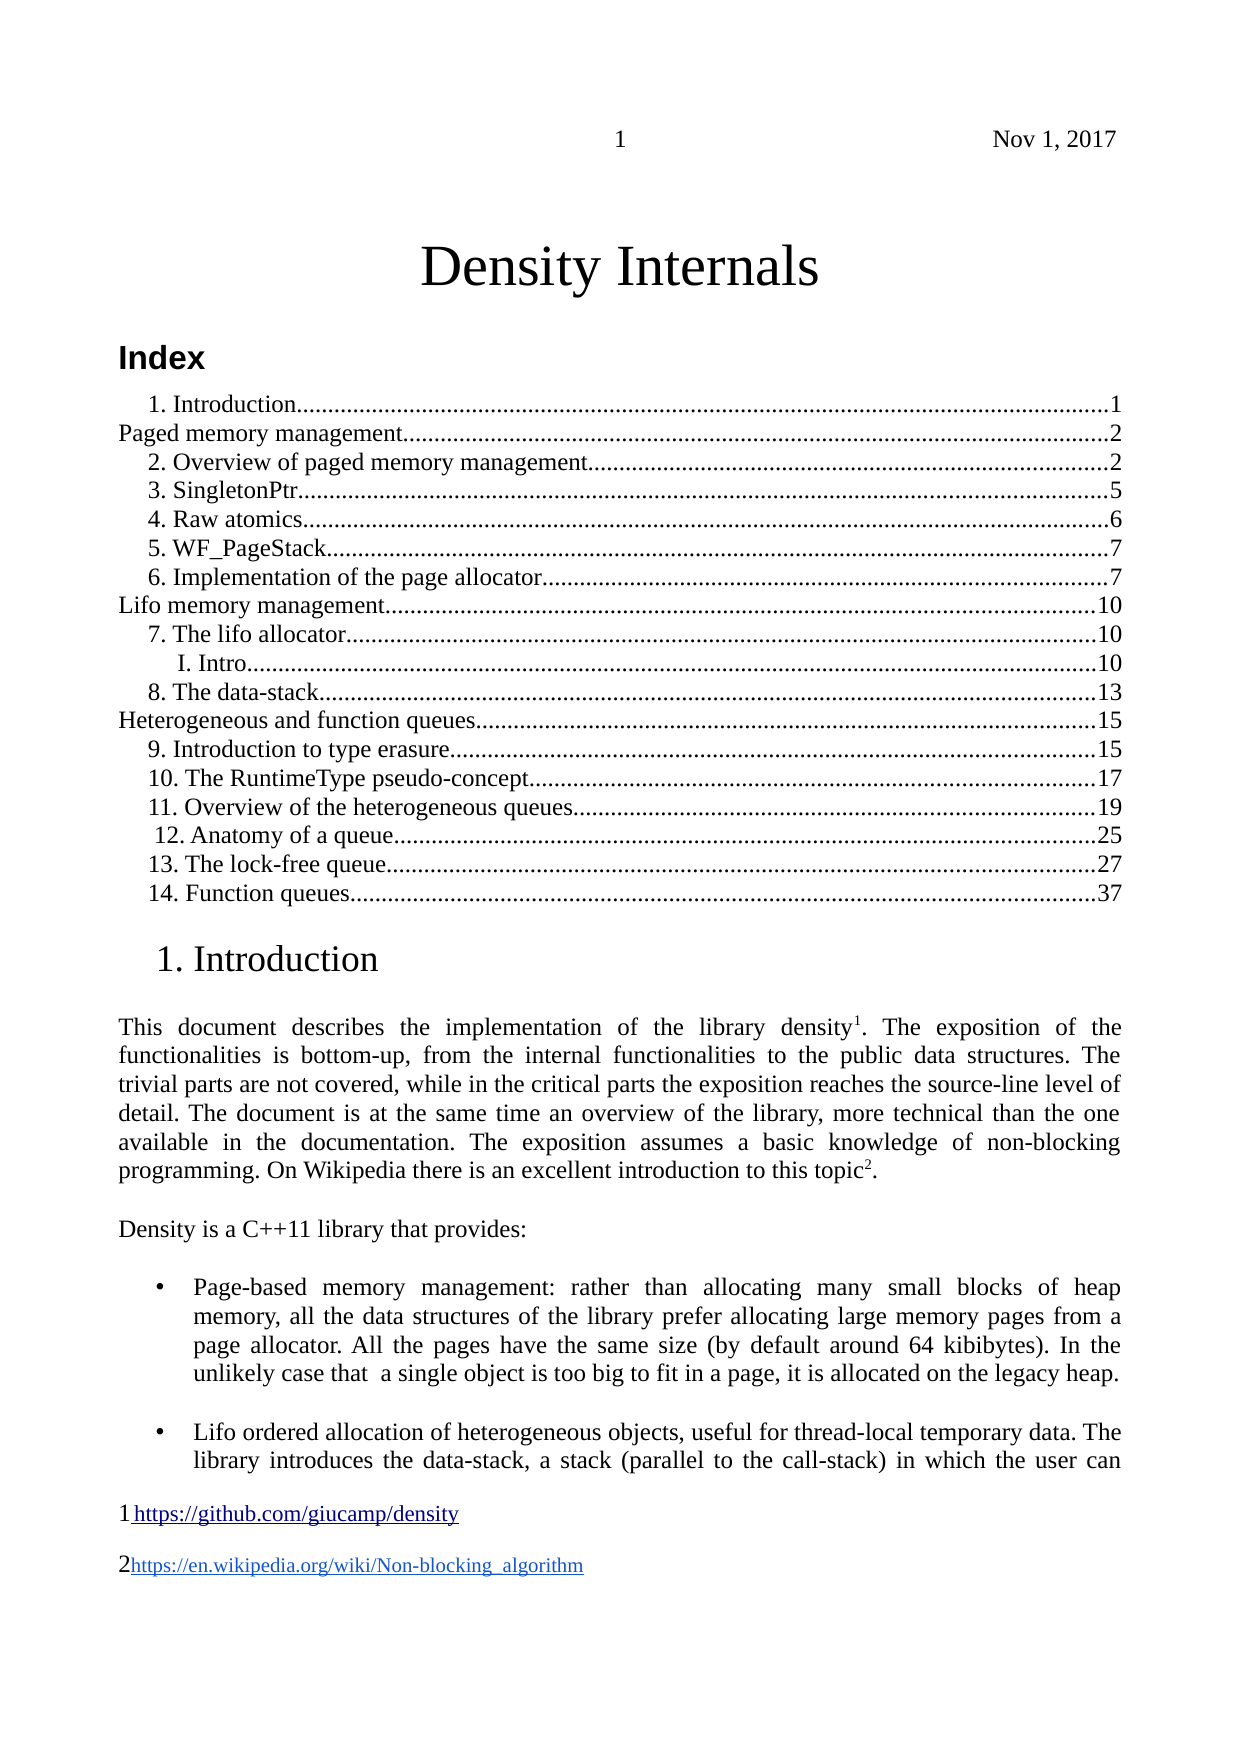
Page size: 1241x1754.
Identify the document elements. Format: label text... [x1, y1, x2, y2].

text Paged memory management 2 [118, 418, 1122, 447]
text https://en.wikipedia.org/wiki/Non-blocking_algorithm [118, 1549, 1122, 1578]
text Density Internals [118, 231, 1122, 298]
subtitle Introduction [156, 936, 1122, 979]
text 5. WF_PageStack 7 [148, 533, 1122, 562]
text 12. Anatomy of a queue 25 [148, 820, 1122, 849]
text Density is a C++11 library that provides: [118, 1214, 1122, 1243]
text 2. Overview of paged memory management 2 [148, 447, 1122, 475]
text 11. Overview of the heterogeneous queues 19 [148, 792, 1122, 820]
list Lifo ordered allocation of heterogeneous objects, useful for thread-local temporary data. The library introduces the data-stack, a stack (parallel to the call-stack) in which the user can [156, 1417, 1122, 1474]
text Lifo memory management 10 [118, 590, 1122, 619]
text Heterogeneous and function queues 15 [118, 705, 1122, 734]
text 1. Introduction 1 [148, 389, 1122, 418]
text https://github.com/giucamp/density [118, 1498, 1122, 1527]
text This document describes the implementation of the library density. The exposition of the functionalities is bottom-up, from the internal functionalities to the public data structures. The trivial parts are not covered, while in the critical parts the exposition reaches the source-line level of detail. The document is at the same time an overview of the library, more technical than the one available in the documentation. The exposition assumes a basic knowledge of non-blocking programming. On Wikipedia there is an excellent introduction to this topic. [118, 1012, 1122, 1184]
text 3. SingletonPtr 5 [148, 475, 1122, 504]
subtitle Index [118, 338, 1122, 377]
list Page-based memory management: rather than allocating many small blocks of heap memory, all the data structures of the library prefer allocating large memory pages from a page allocator. All the pages have the same size (by default around 64 kibibytes). In the unlikely case that a single object is too big to fit in a page, it is allocated on the legacy heap. [156, 1272, 1122, 1387]
text 8. The data-stack 13 [148, 677, 1122, 705]
text 13. The lock-free queue 27 [148, 849, 1122, 878]
text 9. Introduction to type erasure 15 [148, 734, 1122, 763]
text 6. Implementation of the page allocator 7 [148, 562, 1122, 590]
text 10. The RuntimeType pseudo-concept 17 [148, 763, 1122, 792]
text 7. The lifo allocator 10 [148, 619, 1122, 648]
text 14. Function queues 37 [148, 878, 1122, 907]
text 4. Raw atomics 6 [148, 504, 1122, 533]
text I. Intro 10 [177, 648, 1122, 677]
